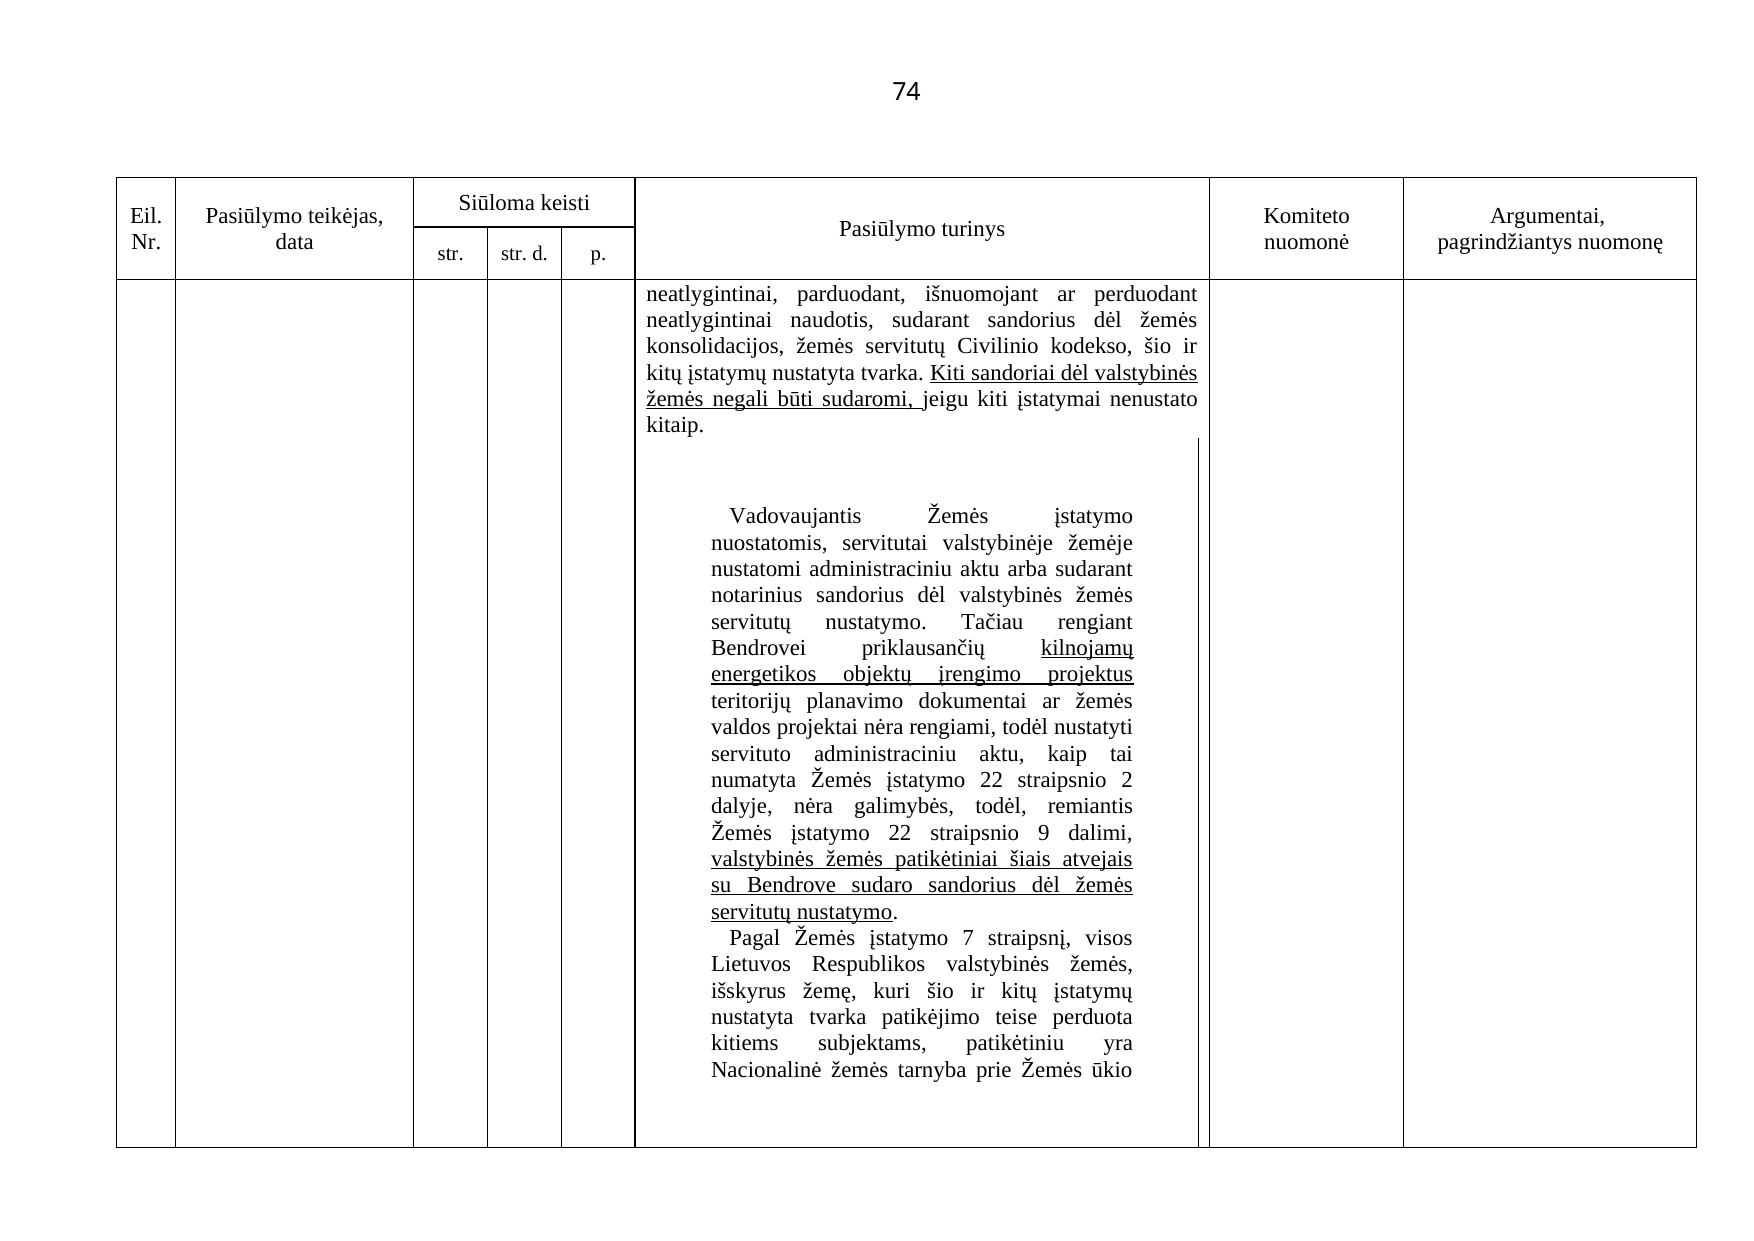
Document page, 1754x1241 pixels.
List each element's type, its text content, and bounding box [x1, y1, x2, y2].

table_cell [562, 280, 634, 1147]
table_cell neatlygintinai, parduodant, išnuomojant ar perduodant neatlygintinai naudotis, sudarant sandorius dėl žemės konsolidacijos, žemės servitutų Civilinio kodekso, šio ir kitų įstatymų nustatyta tvarka. Kiti sandoriai dėl valstybinės žemės negali būti sudaromi, jeigu kiti įstatymai nenustato kitaip. Vadovaujantis Žemės įstatymo nuostatomis, servitutai valstybinėje žemėje nustatomi administraciniu aktu arba sudarant notarinius sandorius dėl valstybinės žemės servitutų nustatymo. Tačiau rengiant Bendrovei priklausančių kilnojamų energetikos objektų įrengimo projektus teritorijų planavimo dokumentai ar žemės valdos projektai nėra rengiami, todėl nustatyti servituto administraciniu aktu, kaip tai numatyta Žemės įstatymo 22 straipsnio 2 dalyje, nėra galimybės, todėl, remiantis Žemės įstatymo 22 straipsnio 9 dalimi, valstybinės žemės patikėtiniai šiais atvejais su Bendrove sudaro sandorius dėl žemės servitutų nustatymo. Pagal Žemės įstatymo 7 straipsnį, visos Lietuvos Respublikos valstybinės žemės, išskyrus žemę, kuri šio ir kitų įstatymų nustatyta tvarka patikėjimo teise perduota kitiems subjektams, patikėtiniu yra Nacionalinė žemės tarnyba prie Žemės ūkio [636, 280, 1209, 1147]
table_header Argumentai, pagrindžiantys nuomonę [1404, 178, 1696, 279]
table_cell str. [414, 228, 487, 279]
table_header Siūloma keisti [414, 178, 634, 226]
table_cell p. [562, 228, 634, 279]
table_header Pasiūlymo turinys [636, 178, 1209, 279]
table_cell str. d. [488, 228, 561, 279]
table_header Komiteto nuomonė [1210, 178, 1403, 279]
table_cell [176, 280, 413, 1147]
table_cell [117, 280, 175, 1147]
table_cell [414, 280, 487, 1147]
table_header Pasiūlymo teikėjas, data [176, 178, 413, 279]
table_cell [1404, 280, 1696, 1147]
table_cell [488, 280, 561, 1147]
table_header Eil. Nr. [117, 178, 175, 279]
table_cell [1210, 280, 1403, 1147]
